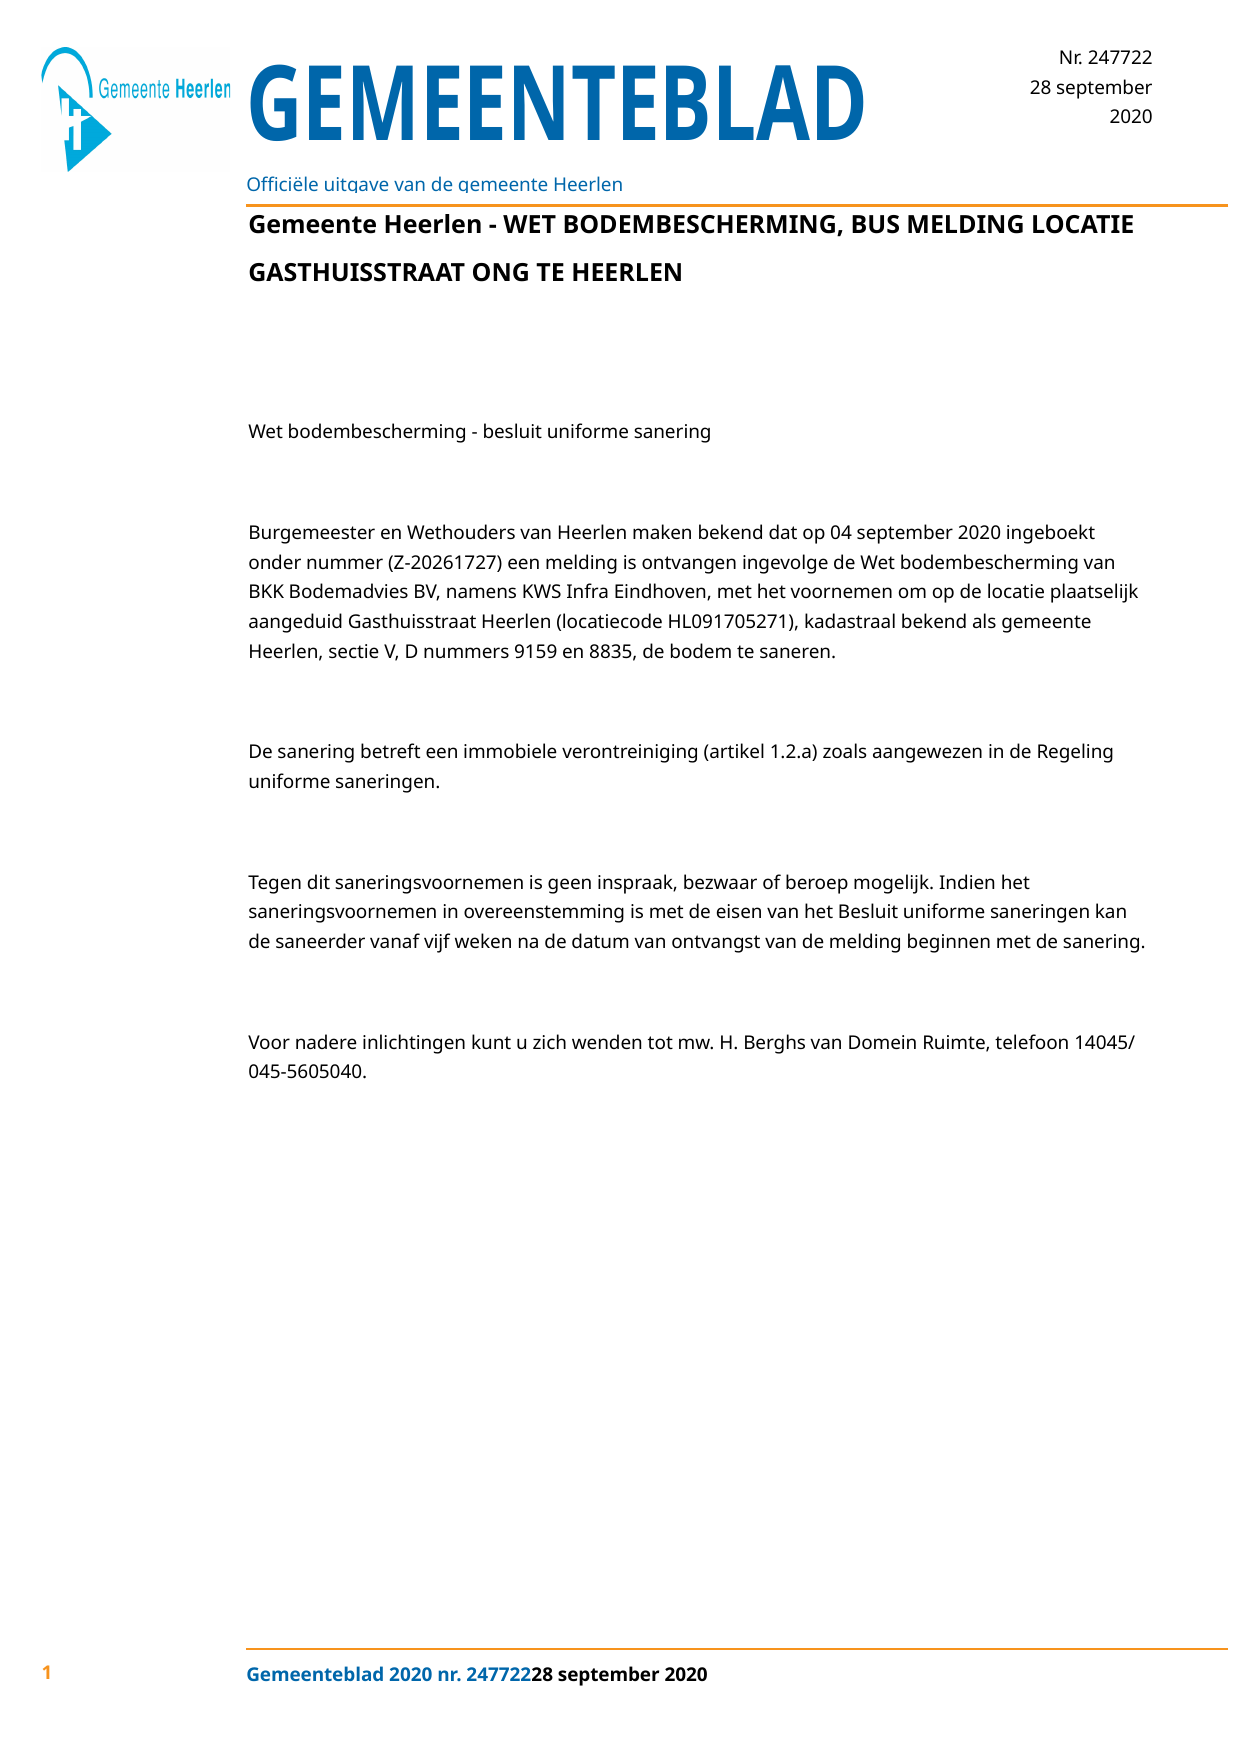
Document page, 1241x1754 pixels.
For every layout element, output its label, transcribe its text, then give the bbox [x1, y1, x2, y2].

text De sanering betreft een immobiele verontreiniging (artikel 1.2.a) zoals aangewezen in de Regeling uniforme saneringen. [248, 739, 1152, 794]
text Wet bodembescherming - besluit uniforme sanering [248, 419, 1152, 444]
text Voor nadere inlichtingen kunt u zich wenden tot mw. H. Berghs van Domein Ruimte, telefoon 14045/ 045-5605040. [248, 1029, 1152, 1084]
picture [41, 47, 59, 70]
picture [41, 47, 231, 172]
text Gemeente Heerlen - WET BODEMBESCHERMING, BUS MELDING LOCATIE GASTHUISSTRAAT ONG TE HEERLEN [248, 207, 1152, 288]
text Burgemeester en Wethouders van Heerlen maken bekend dat op 04 september 2020 ingeboekt onder nummer (Z-20261727) een melding is ontvangen ingevolge de Wet bodembescherming van BKK Bodemadvies BV, namens KWS Infra Eindhoven, met het voornemen om op de locatie plaatselijk aangeduid Gasthuisstraat Heerlen (locatiecode HL091705271), kadastraal bekend als gemeente Heerlen, sectie V, D nummers 9159 en 8835, de bodem te saneren. [248, 519, 1152, 664]
text Tegen dit saneringsvoornemen is geen inspraak, bezwaar of beroep mogelijk. Indien het saneringsvoornemen in overeenstemming is met de eisen van het Besluit uniforme saneringen kan de saneerder vanaf vijf weken na de datum van ontvangst van de melding beginnen met de sanering. [248, 869, 1152, 954]
